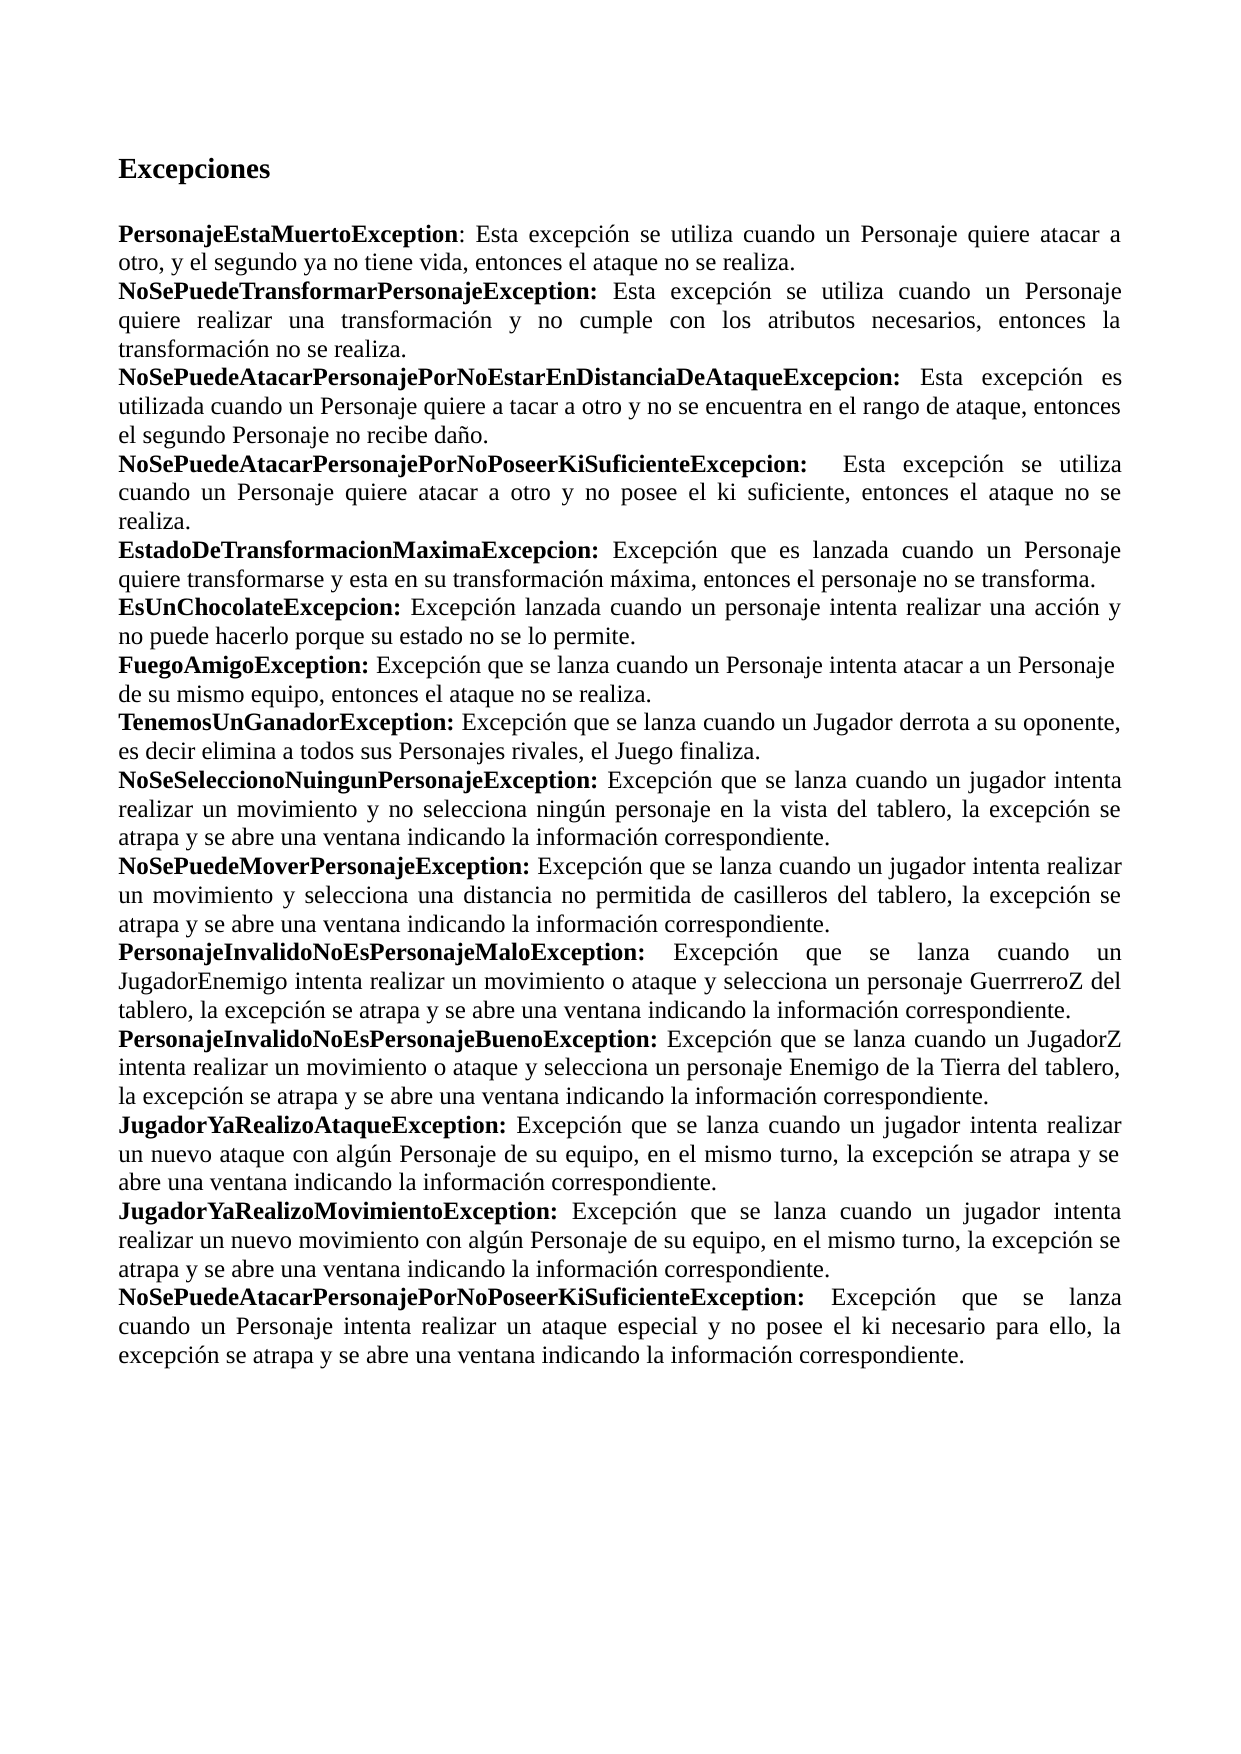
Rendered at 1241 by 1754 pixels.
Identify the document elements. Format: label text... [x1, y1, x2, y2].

text FuegoAmigoException: Excepción que se lanza cuando un Personaje intenta atacar a un Personaje [118, 650, 1122, 679]
text TenemosUnGanadorException: Excepción que se lanza cuando un Jugador derrota a su oponente, es decir elimina a todos sus Personajes rivales, el Juego finaliza. [118, 707, 1122, 765]
text NoSeSeleccionoNuingunPersonajeException: Excepción que se lanza cuando un jugador intenta realizar un movimiento y no selecciona ningún personaje en la vista del tablero, la excepción se atrapa y se abre una ventana indicando la información correspondiente. [118, 765, 1122, 851]
text JugadorYaRealizoAtaqueException: Excepción que se lanza cuando un jugador intenta realizar un nuevo ataque con algún Personaje de su equipo, en el mismo turno, la excepción se atrapa y se abre una ventana indicando la información correspondiente. [118, 1110, 1122, 1196]
text EsUnChocolateExcepcion: Excepción lanzada cuando un personaje intenta realizar una acción y no puede hacerlo porque su estado no se lo permite. [118, 592, 1122, 650]
text PersonajeEstaMuertoException: Esta excepción se utiliza cuando un Personaje quiere atacar a otro, y el segundo ya no tiene vida, entonces el ataque no se realiza. [118, 219, 1122, 276]
text EstadoDeTransformacionMaximaExcepcion: Excepción que es lanzada cuando un Personaje quiere transformarse y esta en su transformación máxima, entonces el personaje no se transforma. [118, 535, 1122, 592]
text NoSePuedeAtacarPersonajePorNoPoseerKiSuficienteException: Excepción que se lanza cuando un Personaje intenta realizar un ataque especial y no posee el ki necesario para ello, la excepción se atrapa y se abre una ventana indicando la información correspondiente. [118, 1282, 1122, 1369]
text JugadorYaRealizoMovimientoException: Excepción que se lanza cuando un jugador intenta realizar un nuevo movimiento con algún Personaje de su equipo, en el mismo turno, la excepción se atrapa y se abre una ventana indicando la información correspondiente. [118, 1196, 1122, 1282]
text PersonajeInvalidoNoEsPersonajeBuenoException: Excepción que se lanza cuando un JugadorZ intenta realizar un movimiento o ataque y selecciona un personaje Enemigo de la Tierra del tablero, la excepción se atrapa y se abre una ventana indicando la información correspondiente. [118, 1024, 1122, 1110]
text Excepciones [118, 152, 1122, 185]
text NoSePuedeAtacarPersonajePorNoEstarEnDistanciaDeAtaqueExcepcion: Esta excepción es utilizada cuando un Personaje quiere a tacar a otro y no se encuentra en el rango de ataque, entonces el segundo Personaje no recibe daño. [118, 362, 1122, 449]
text NoSePuedeTransformarPersonajeException: Esta excepción se utiliza cuando un Personaje quiere realizar una transformación y no cumple con los atributos necesarios, entonces la transformación no se realiza. [118, 276, 1122, 362]
text NoSePuedeAtacarPersonajePorNoPoseerKiSuficienteExcepcion: Esta excepción se utiliza cuando un Personaje quiere atacar a otro y no posee el ki suficiente, entonces el ataque no se realiza. [118, 449, 1122, 535]
text de su mismo equipo, entonces el ataque no se realiza. [118, 679, 1122, 707]
text PersonajeInvalidoNoEsPersonajeMaloException: Excepción que se lanza cuando un JugadorEnemigo intenta realizar un movimiento o ataque y selecciona un personaje GuerrreroZ del tablero, la excepción se atrapa y se abre una ventana indicando la información correspondiente. [118, 937, 1122, 1024]
text NoSePuedeMoverPersonajeException: Excepción que se lanza cuando un jugador intenta realizar un movimiento y selecciona una distancia no permitida de casilleros del tablero, la excepción se atrapa y se abre una ventana indicando la información correspondiente. [118, 851, 1122, 937]
